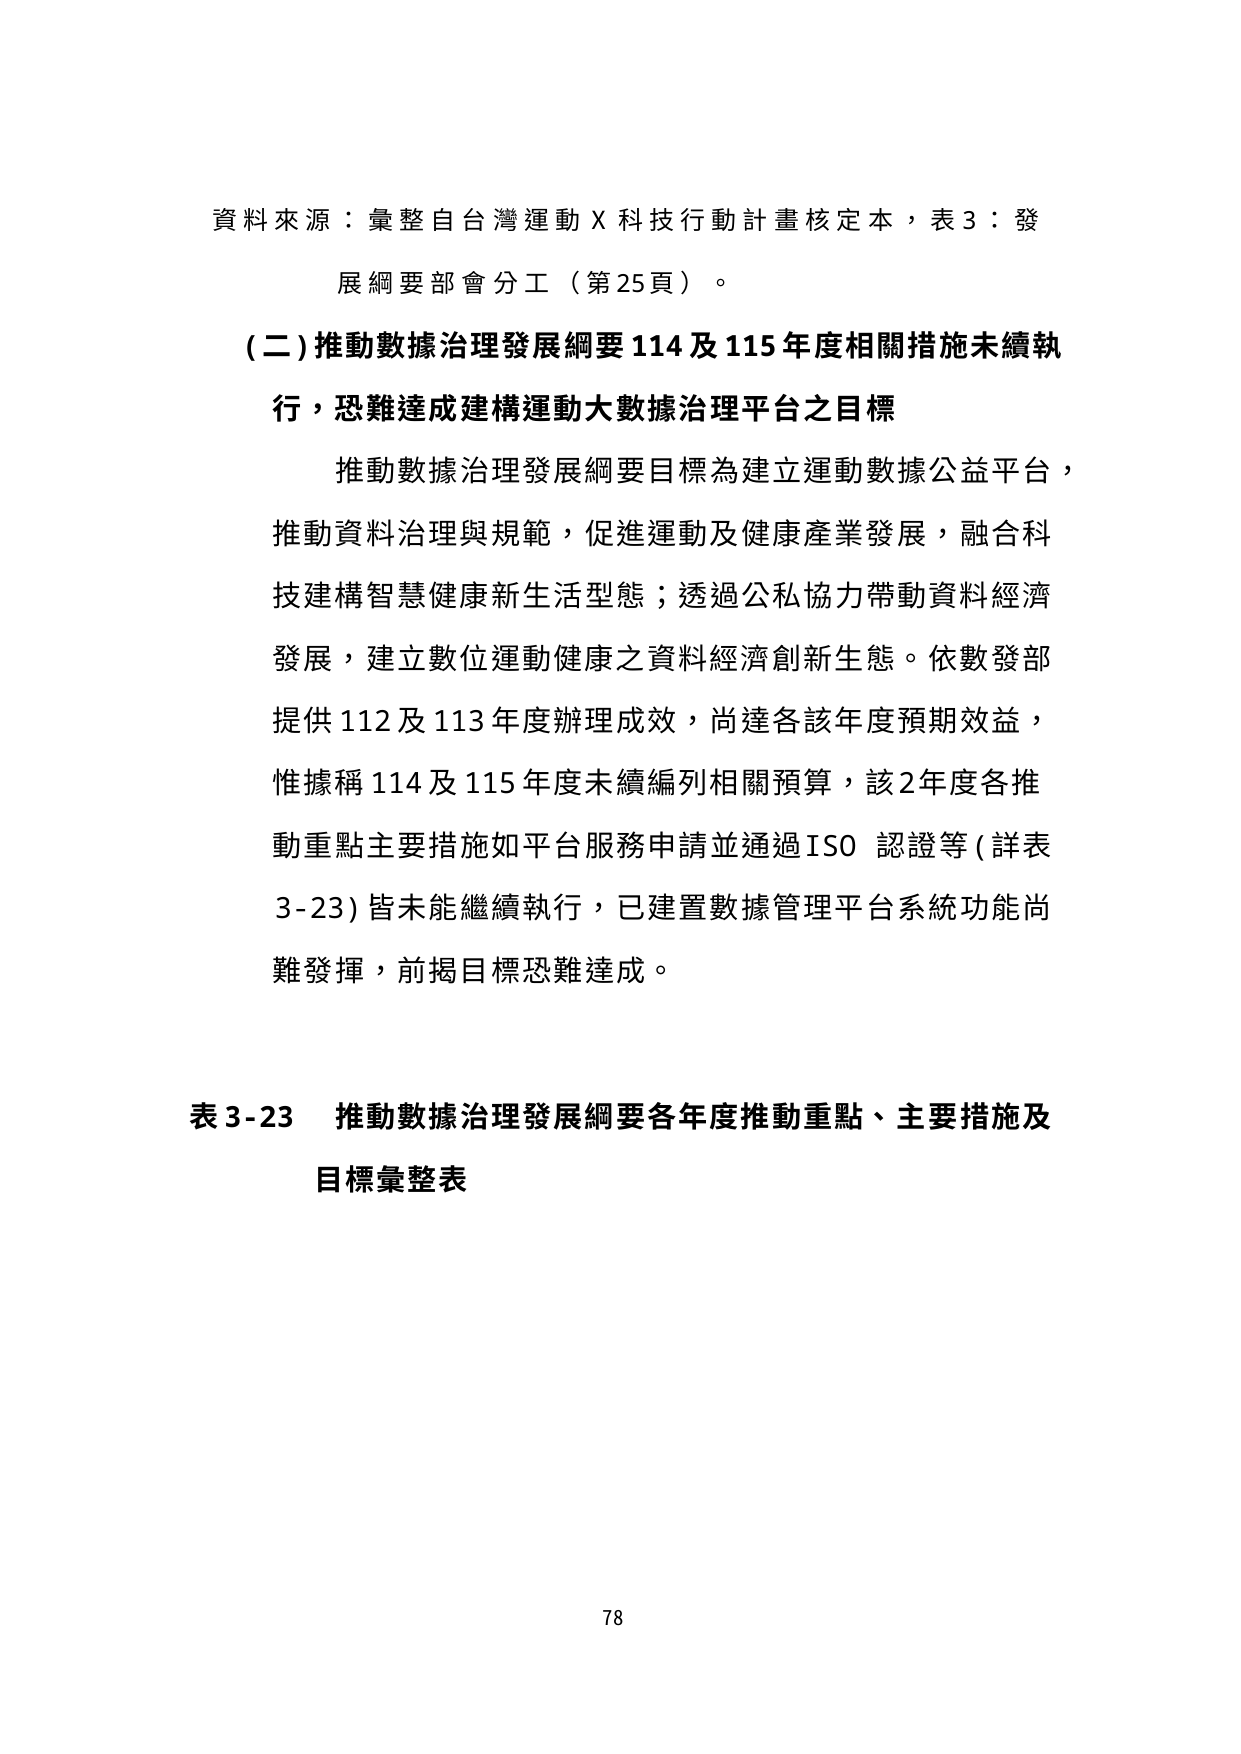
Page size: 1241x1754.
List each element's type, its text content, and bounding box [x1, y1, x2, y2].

text 資料來源：彙整自台灣運動Ⅹ科技行動計畫核定本，表3：發展綱要部會分工（第25頁）。 [198, 177, 1063, 302]
text 推動數據治理發展綱要目標為建立運動數據公益平台，推動資料治理與規範，促進運動及健康產業發展，融合科技建構智慧健康新生活型態；透過公私協力帶動資料經濟發展，建立數位運動健康之資料經濟創新生態。依數發部提供112及113年度辦理成效，尚達各該年度預期效益，惟據稱114及115年度未續編列相關預算，該2年度各推動重點主要措施如平台服務申請並通過ISO 認證等(詳表3-23)皆未能繼續執行，已建置數據管理平台系統功能尚難發揮，前揭目標恐難達成。 [266, 427, 1063, 990]
text (二)推動數據治理發展綱要114及115年度相關措施未續執行，恐難達成建構運動大數據治理平台之目標 [236, 302, 1063, 427]
text 表3-23 推動數據治理發展綱要各年度推動重點、主要措施及目標彙整表 [185, 1073, 1063, 1198]
